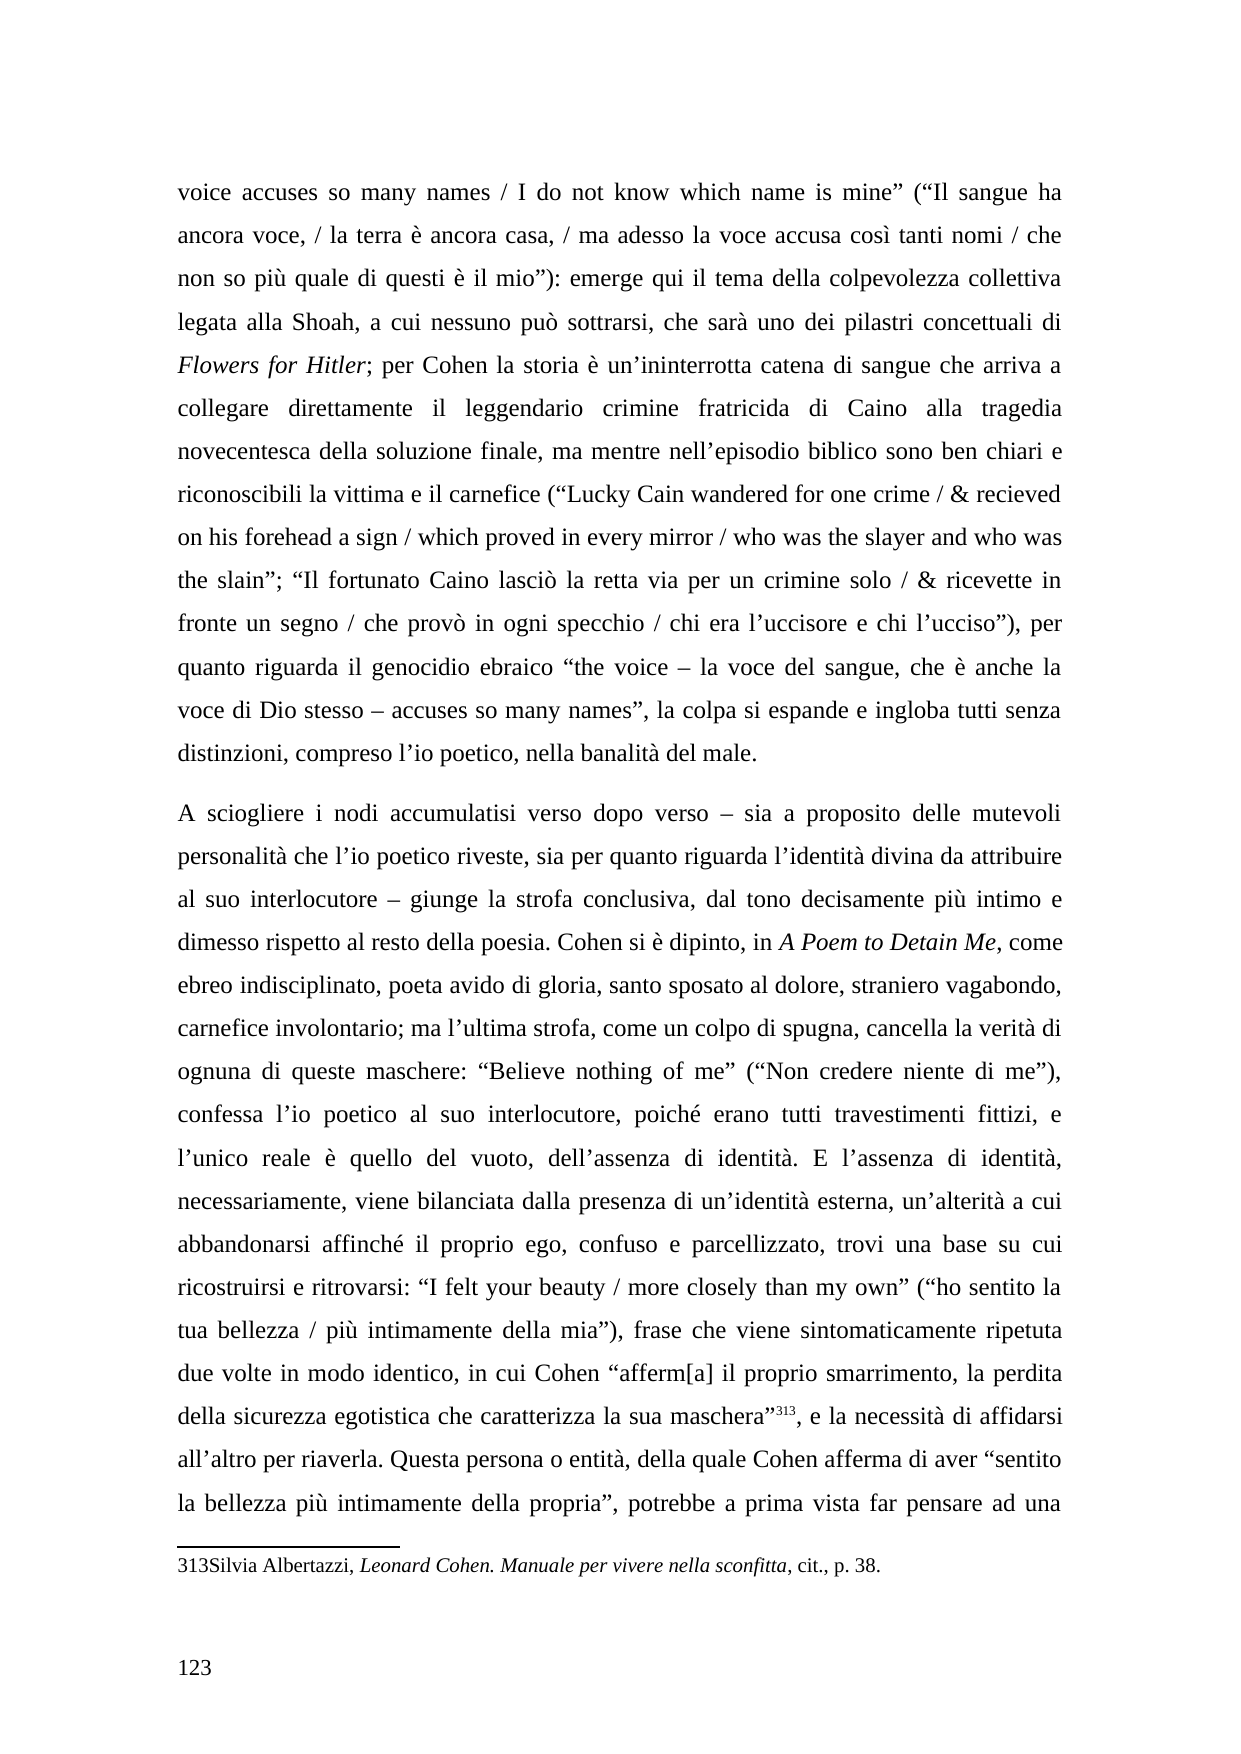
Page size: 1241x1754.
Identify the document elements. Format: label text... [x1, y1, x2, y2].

text voice accuses so many names / I do not know which name is mine” (“Il sangue ha ancora voce, / la terra è ancora casa, / ma adesso la voce accusa così tanti nomi / che non so più quale di questi è il mio”): emerge qui il tema della colpevolezza collettiva legata alla Shoah, a cui nessuno può sottrarsi, che sarà uno dei pilastri concettuali di Flowers for Hitler; per Cohen la storia è un’ininterrotta catena di sangue che arriva a collegare direttamente il leggendario crimine fratricida di Caino alla tragedia novecentesca della soluzione finale, ma mentre nell’episodio biblico sono ben chiari e riconoscibili la vittima e il carnefice (“Lucky Cain wandered for one crime / & recieved on his forehead a sign / which proved in every mirror / who was the slayer and who was the slain”; “Il fortunato Caino lasciò la retta via per un crimine solo / & ricevette in fronte un segno / che provò in ogni specchio / chi era l’uccisore e chi l’ucciso”), per quanto riguarda il genocidio ebraico “the voice – la voce del sangue, che è anche la voce di Dio stesso – accuses so many names”, la colpa si espande e ingloba tutti senza distinzioni, compreso l’io poetico, nella banalità del male. [177, 177, 1063, 767]
text Silvia Albertazzi, Leonard Cohen. Manuale per vivere nella sconfitta, cit., p. 38. [177, 1553, 1063, 1577]
text A sciogliere i nodi accumulatisi verso dopo verso – sia a proposito delle mutevoli personalità che l’io poetico riveste, sia per quanto riguarda l’identità divina da attribuire al suo interlocutore – giunge la strofa conclusiva, dal tono decisamente più intimo e dimesso rispetto al resto della poesia. Cohen si è dipinto, in A Poem to Detain Me, come ebreo indisciplinato, poeta avido di gloria, santo sposato al dolore, straniero vagabondo, carnefice involontario; ma l’ultima strofa, come un colpo di spugna, cancella la verità di ognuna di queste maschere: “Believe nothing of me” (“Non credere niente di me”), confessa l’io poetico al suo interlocutore, poiché erano tutti travestimenti fittizi, e l’unico reale è quello del vuoto, dell’assenza di identità. E l’assenza di identità, necessariamente, viene bilanciata dalla presenza di un’identità esterna, un’alterità a cui abbandonarsi affinché il proprio ego, confuso e parcellizzato, trovi una base su cui ricostruirsi e ritrovarsi: “I felt your beauty / more closely than my own” (“ho sentito la tua bellezza / più intimamente della mia”), frase che viene sintomaticamente ripetuta due volte in modo identico, in cui Cohen “afferm[a] il proprio smarrimento, la perdita della sicurezza egotistica che caratterizza la sua maschera”, e la necessità di affidarsi all’altro per riaverla. Questa persona o entità, della quale Cohen afferma di aver “sentito la bellezza più intimamente della propria”, potrebbe a prima vista far pensare ad una [177, 798, 1063, 1516]
